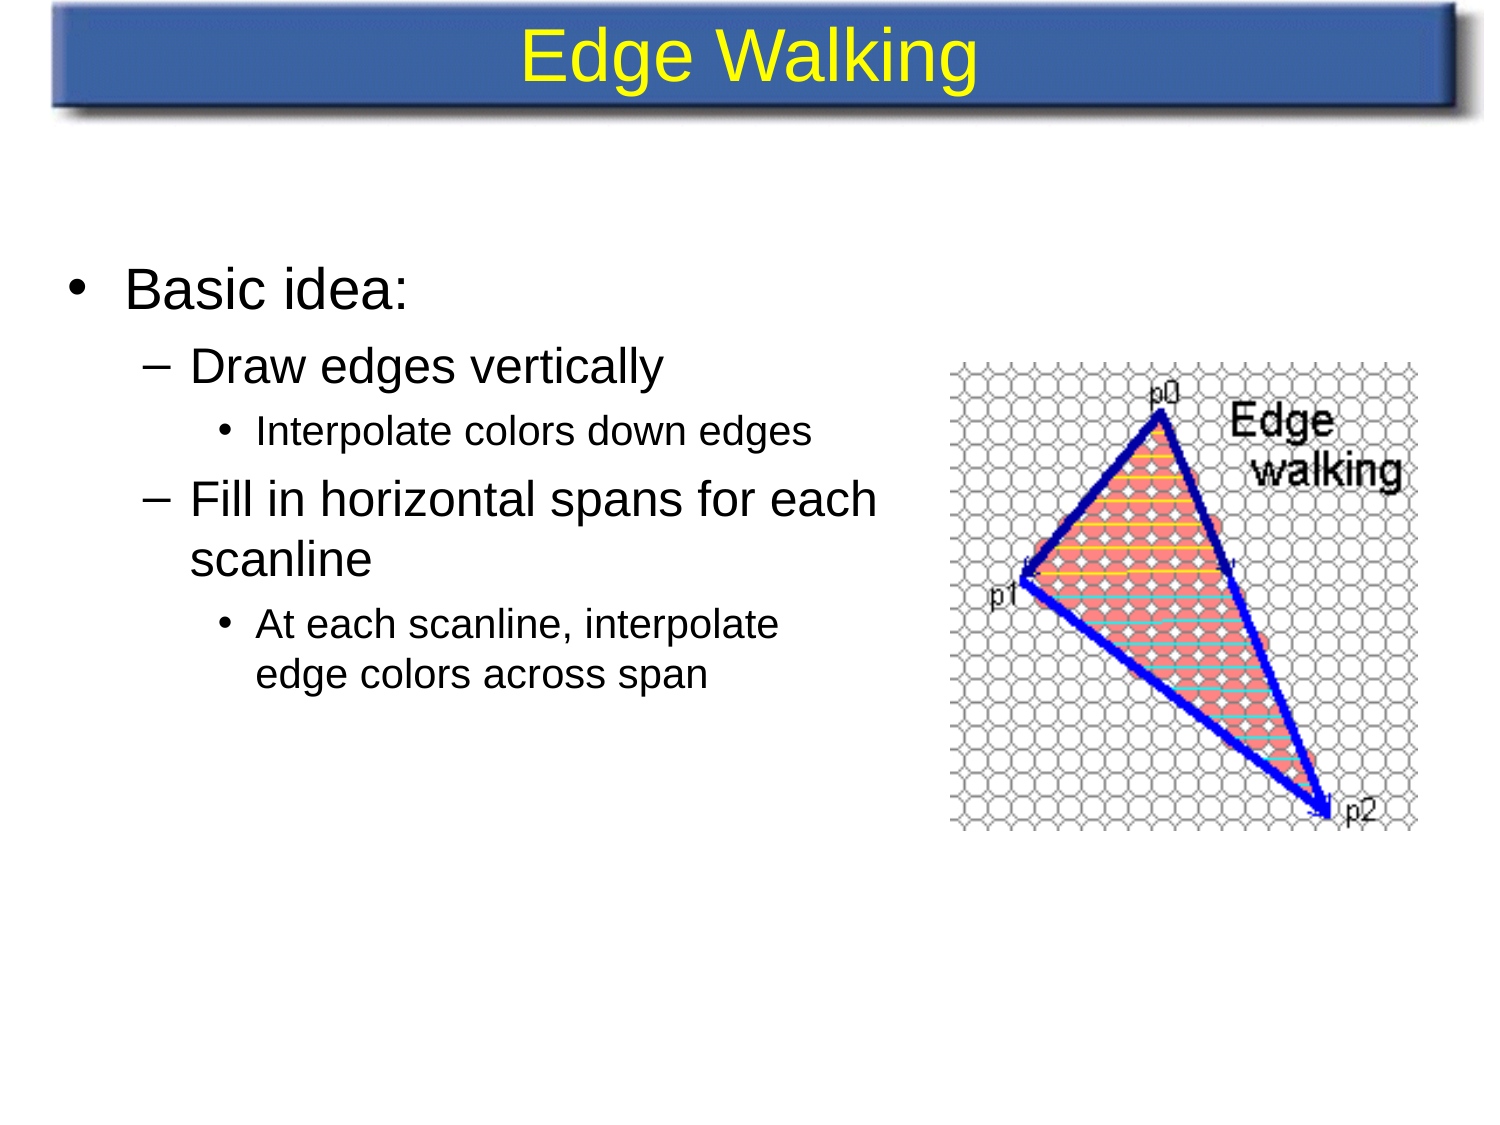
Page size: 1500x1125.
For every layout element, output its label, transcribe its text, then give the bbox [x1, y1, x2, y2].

title Edge Walking [75, 0, 1426, 105]
picture [50, 0, 1484, 127]
picture [950, 362, 1418, 831]
list Basic idea: Draw edges vertically Interpolate colors down edges Fill in horizontal spans for each scanline At each scanline, interpolate edge colors across span [53, 243, 977, 986]
